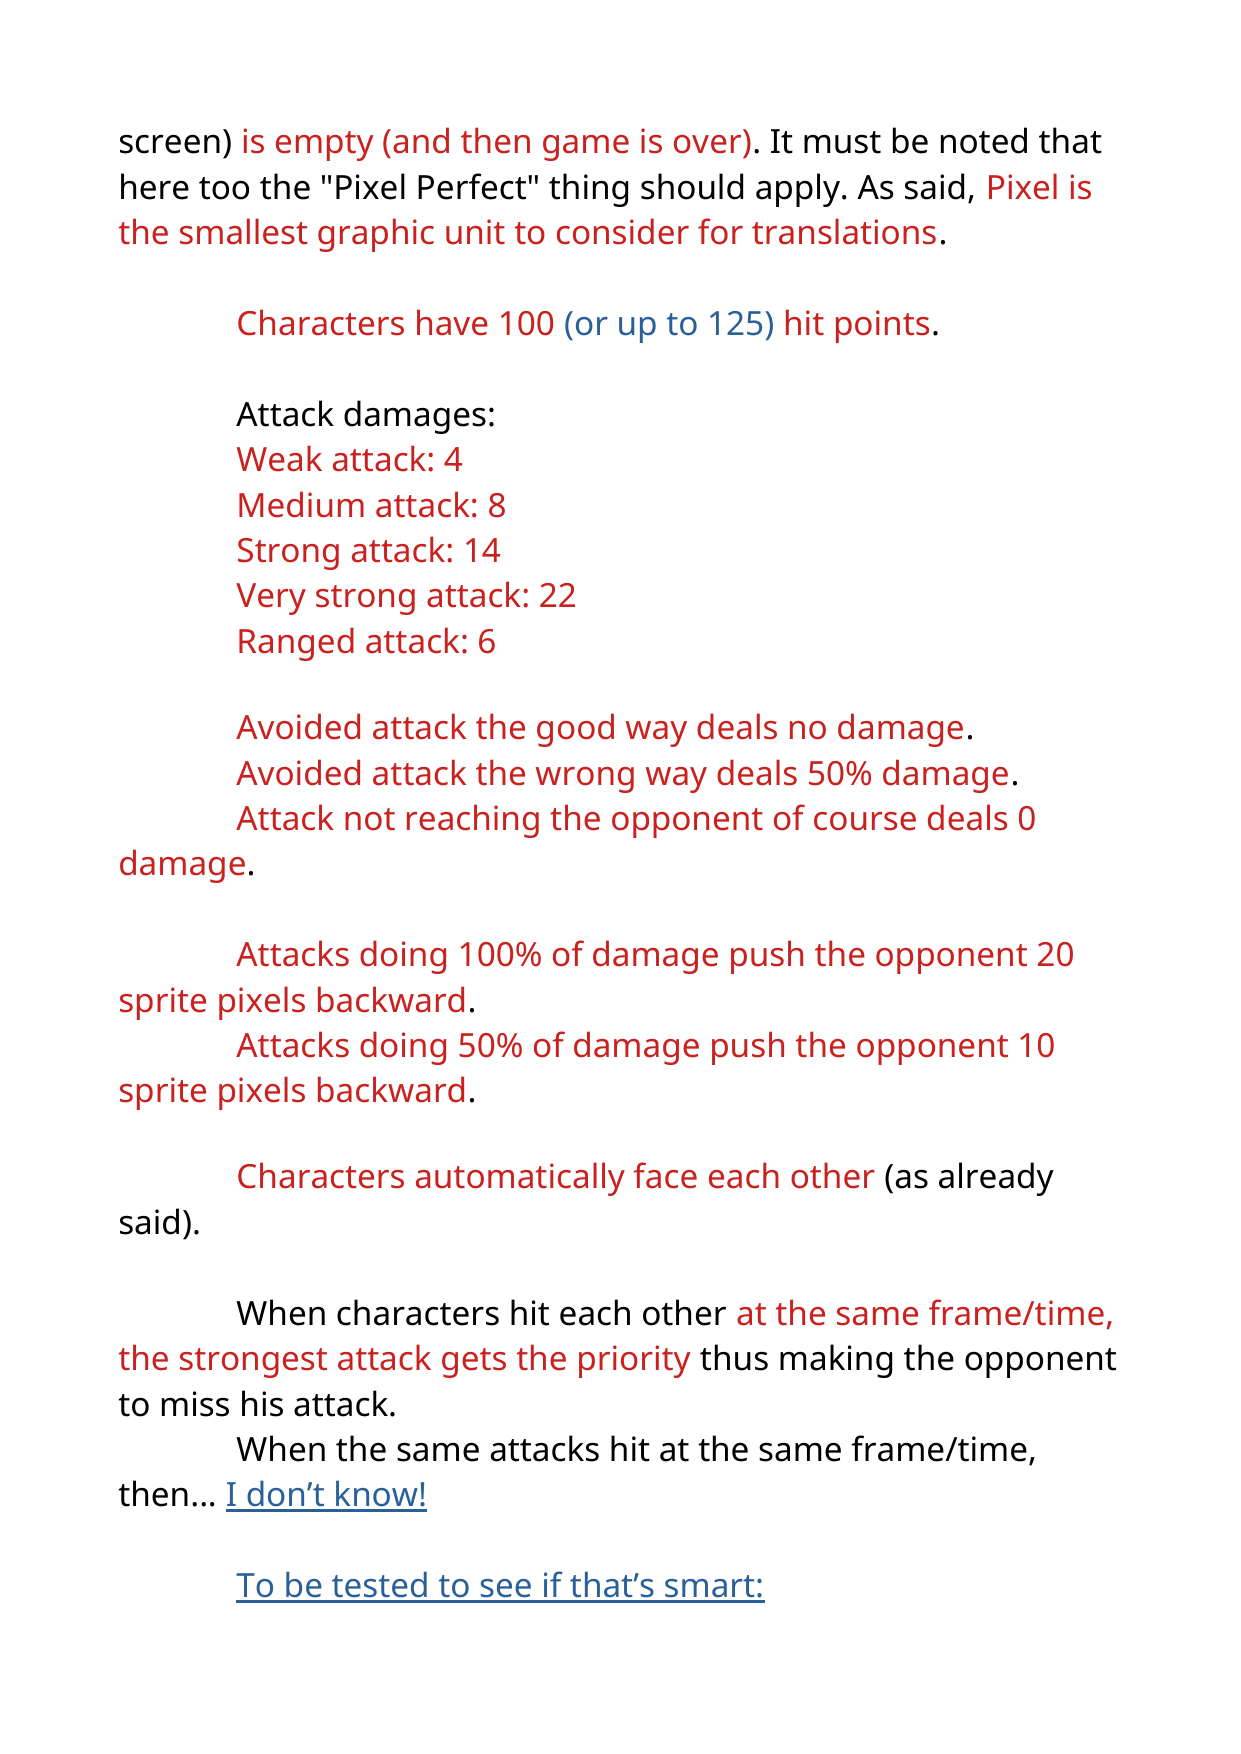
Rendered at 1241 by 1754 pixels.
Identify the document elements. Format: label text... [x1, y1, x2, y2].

text Strong attack: 14 [118, 527, 1122, 572]
text screen) is empty (and then game is over). It must be noted that here too the "Pixel Perfect" thing should apply. As said, Pixel is the smallest graphic unit to consider for translations. [118, 118, 1122, 254]
text Attack not reaching the opponent of course deals 0 damage. [118, 795, 1122, 886]
text Characters automatically face each other (as already said). [118, 1153, 1122, 1244]
text To be tested to see if that’s smart: [118, 1562, 1122, 1607]
text When the same attacks hit at the same frame/time, then... I don’t know! [118, 1426, 1122, 1517]
text Attacks doing 50% of damage push the opponent 10 sprite pixels backward. [118, 1022, 1122, 1113]
text When characters hit each other at the same frame/time, the strongest attack gets the priority thus making the opponent to miss his attack. [118, 1289, 1122, 1426]
text Ranged attack: 6 [118, 618, 1122, 663]
text Very strong attack: 22 [118, 572, 1122, 618]
text Medium attack: 8 [118, 481, 1122, 527]
text Weak attack: 4 [118, 436, 1122, 481]
text Avoided attack the wrong way deals 50% damage. [118, 749, 1122, 795]
text Characters have 100 (or up to 125) hit points. [118, 300, 1122, 345]
text Avoided attack the good way deals no damage. [118, 704, 1122, 749]
text Attacks doing 100% of damage push the opponent 20 sprite pixels backward. [118, 931, 1122, 1022]
text Attack damages: [118, 391, 1122, 436]
